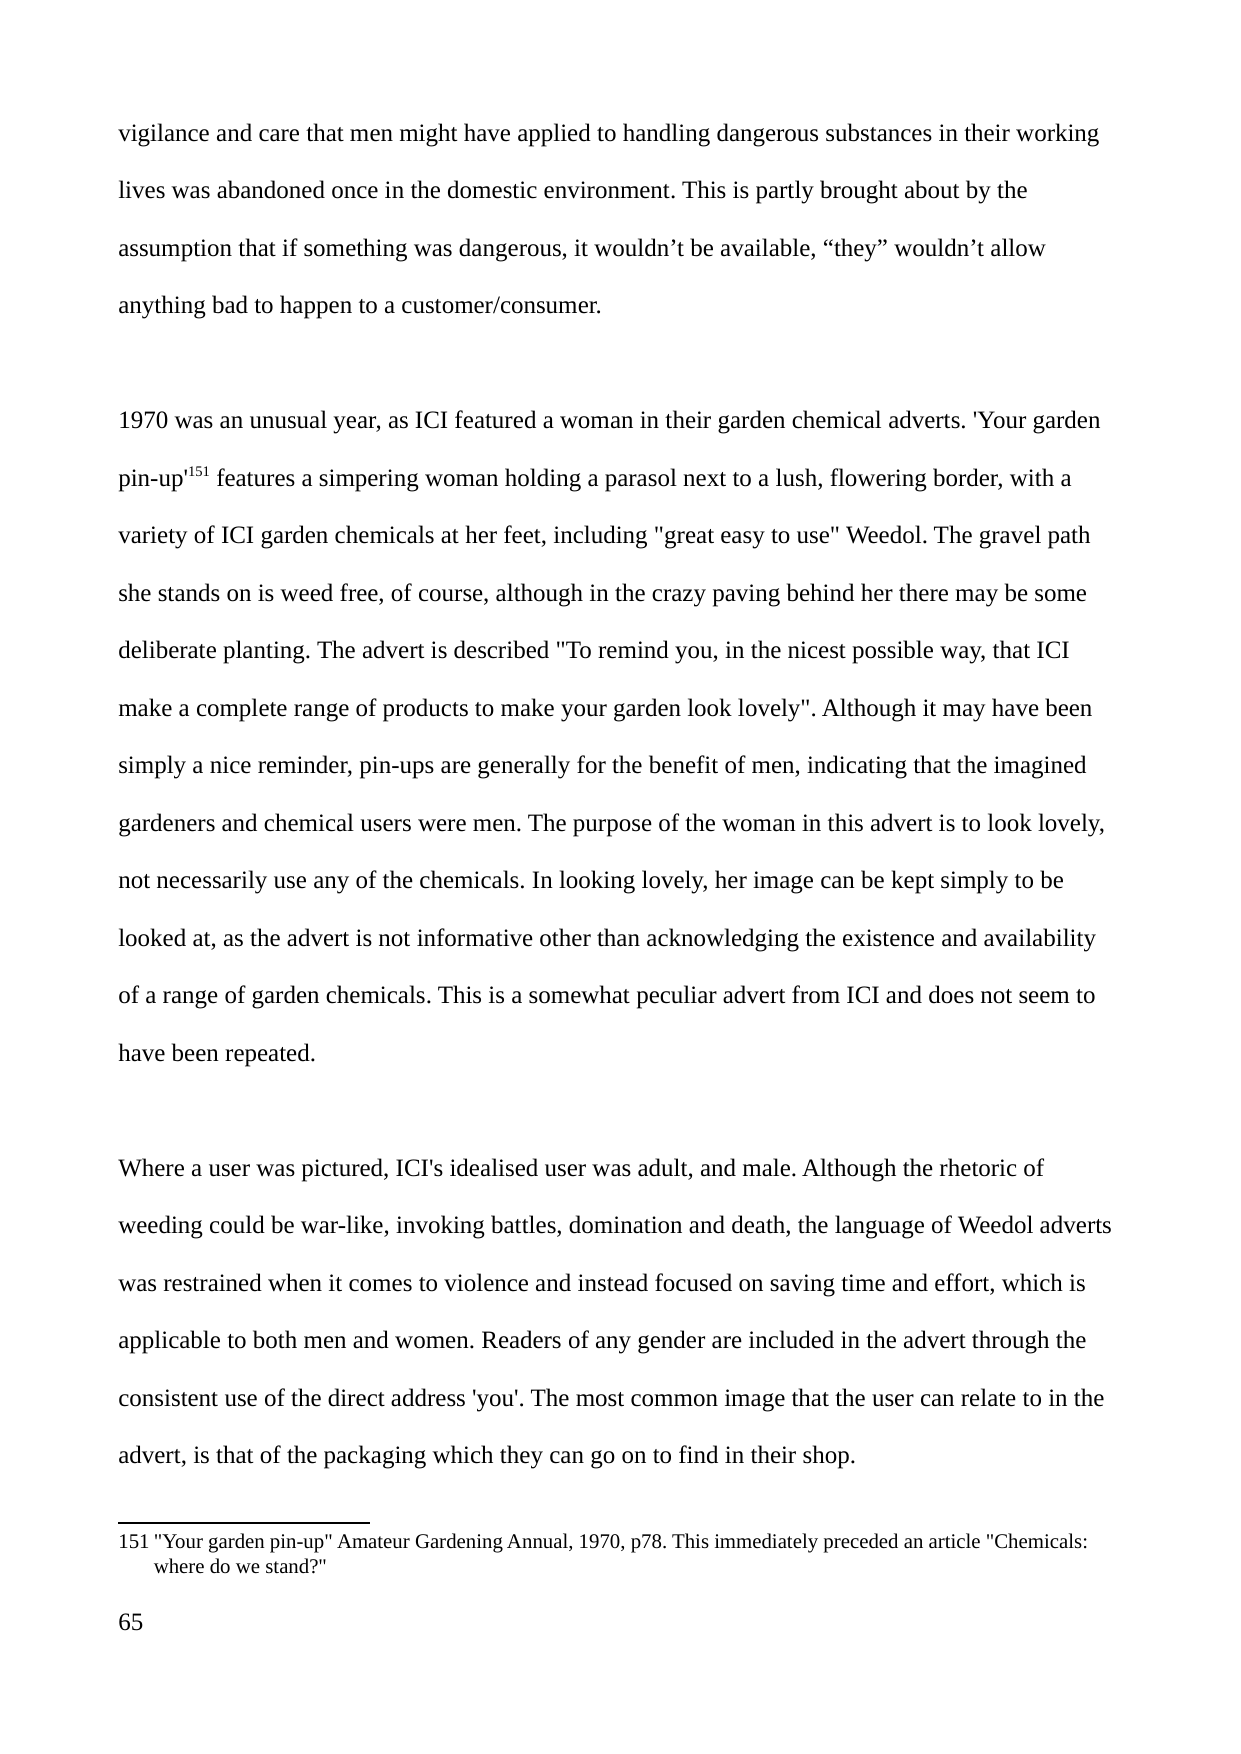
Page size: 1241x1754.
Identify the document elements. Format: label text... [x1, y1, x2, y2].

text "Your garden pin-up" Amateur Gardening Annual, 1970, p78. This immediately preceded an article "Chemicals: where do we stand?" [118, 1529, 1122, 1578]
text vigilance and care that men might have applied to handling dangerous substances in their working lives was abandoned once in the domestic environment. This is partly brought about by the assumption that if something was dangerous, it wouldn’t be available, “they” wouldn’t allow anything bad to happen to a customer/consumer. [118, 118, 1122, 319]
text Where a user was pictured, ICI's idealised user was adult, and male. Although the rhetoric of weeding could be war-like, invoking battles, domination and death, the language of Weedol adverts was restrained when it comes to violence and instead focused on saving time and effort, which is applicable to both men and women. Readers of any gender are included in the advert through the consistent use of the direct address 'you'. The most common image that the user can relate to in the advert, is that of the packaging which they can go on to find in their shop. [118, 1153, 1122, 1469]
text 1970 was an unusual year, as ICI featured a woman in their garden chemical adverts. 'Your garden pin-up' features a simpering woman holding a parasol next to a lush, flowering border, with a variety of ICI garden chemicals at her feet, including "great easy to use" Weedol. The gravel path she stands on is weed free, of course, although in the crazy paving behind her there may be some deliberate planting. The advert is described "To remind you, in the nicest possible way, that ICI make a complete range of products to make your garden look lovely". Although it may have been simply a nice reminder, pin-ups are generally for the benefit of men, indicating that the imagined gardeners and chemical users were men. The purpose of the woman in this advert is to look lovely, not necessarily use any of the chemicals. In looking lovely, her image can be kept simply to be looked at, as the advert is not informative other than acknowledging the existence and availability of a range of garden chemicals. This is a somewhat peculiar advert from ICI and does not seem to have been repeated. [118, 406, 1122, 1067]
